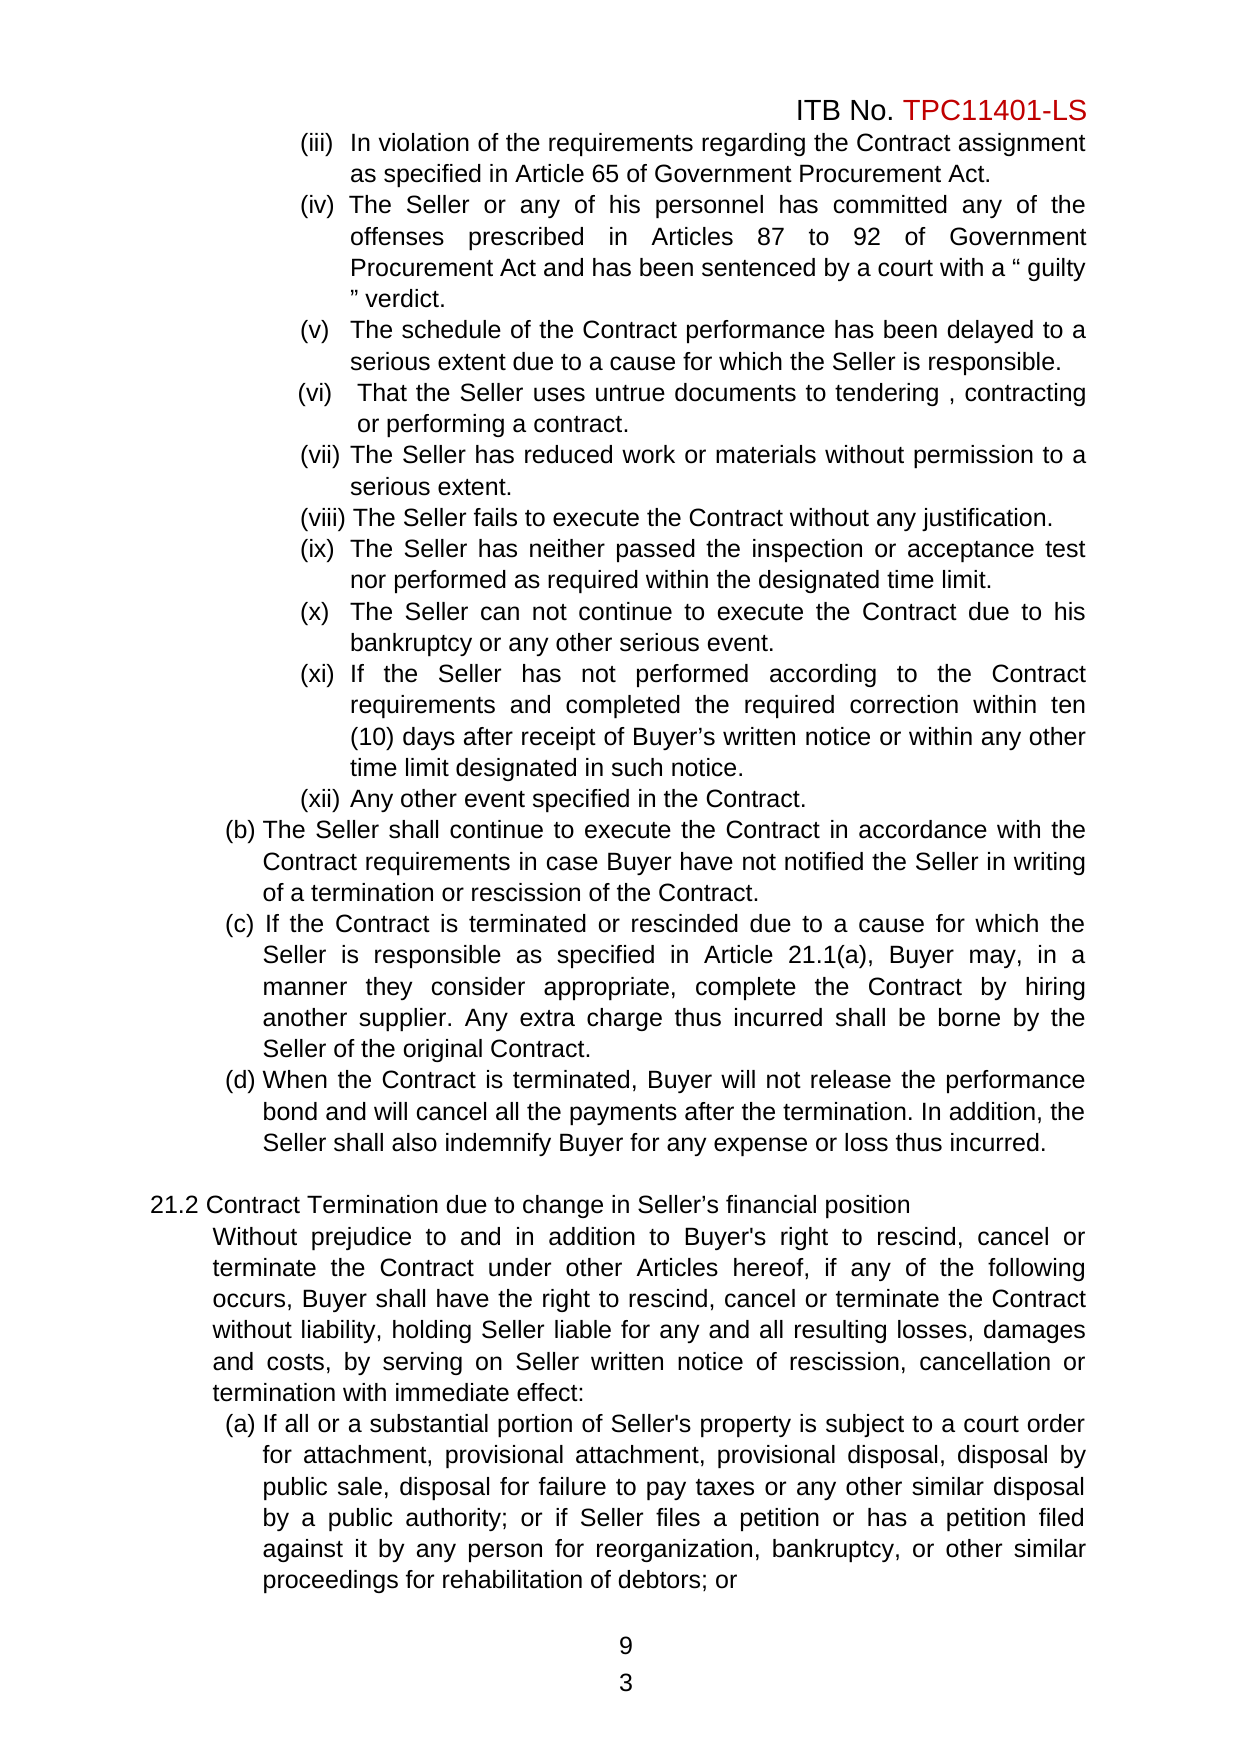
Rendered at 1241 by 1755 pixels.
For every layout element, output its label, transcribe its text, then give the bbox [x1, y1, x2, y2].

text (c) If the Contract is terminated or rescinded due to a cause for which the Seller is responsible as specified in Article 21.1(a), Buyer may, in a manner they consider appropriate, complete the Contract by hiring another supplier. Any extra charge thus incurred shall be borne by the Seller of the original Contract. [225, 907, 1087, 1064]
text (iii) In violation of the requirements regarding the Contract assignment as specified in Article 65 of Government Procurement Act. [300, 126, 1087, 189]
text (ix) The Seller has neither passed the inspection or acceptance test nor performed as required within the designated time limit. [300, 532, 1087, 595]
text (viii) The Seller fails to execute the Contract without any justification. [223, 501, 1087, 532]
text (vi) That the Seller uses untrue documents to tendering , contracting or performing a contract. [297, 376, 1087, 439]
text (d) When the Contract is terminated, Buyer will not release the performance bond and will cancel all the payments after the termination. In addition, the Seller shall also indemnify Buyer for any expense or loss thus incurred. [225, 1064, 1087, 1157]
text (v) The schedule of the Contract performance has been delayed to a serious extent due to a cause for which the Seller is responsible. [300, 314, 1087, 376]
text (iv) The Seller or any of his personnel has committed any of the offenses prescribed in Articles 87 to 92 of Government Procurement Act and has been sentenced by a court with a “ guilty ” verdict. [300, 189, 1087, 314]
text (xi) If the Seller has not performed according to the Contract requirements and completed the required correction within ten (10) days after receipt of Buyer’s written notice or within any other time limit designated in such notice. [300, 657, 1087, 782]
text (xii) Any other event specified in the Contract. [300, 782, 1087, 814]
text (a) If all or a substantial portion of Seller's property is subject to a court order for attachment, provisional attachment, provisional disposal, disposal by public sale, disposal for failure to pay taxes or any other similar disposal by a public authority; or if Seller files a petition or has a petition filed against it by any person for reorganization, bankruptcy, or other similar proceedings for rehabilitation of debtors; or [225, 1407, 1087, 1595]
text (b) The Seller shall continue to execute the Contract in accordance with the Contract requirements in case Buyer have not notified the Seller in writing of a termination or rescission of the Contract. [225, 814, 1087, 907]
text 21.2 Contract Termination due to change in Seller’s financial position [150, 1189, 1087, 1220]
text (x) The Seller can not continue to execute the Contract due to his bankruptcy or any other serious event. [300, 595, 1087, 657]
text (vii) The Seller has reduced work or materials without permission to a serious extent. [300, 439, 1087, 501]
text Without prejudice to and in addition to Buyer's right to rescind, cancel or terminate the Contract under other Articles hereof, if any of the following occurs, Buyer shall have the right to rescind, cancel or terminate the Contract without liability, holding Seller liable for any and all resulting losses, damages and costs, by serving on Seller written notice of rescission, cancellation or termination with immediate effect: [212, 1220, 1087, 1407]
